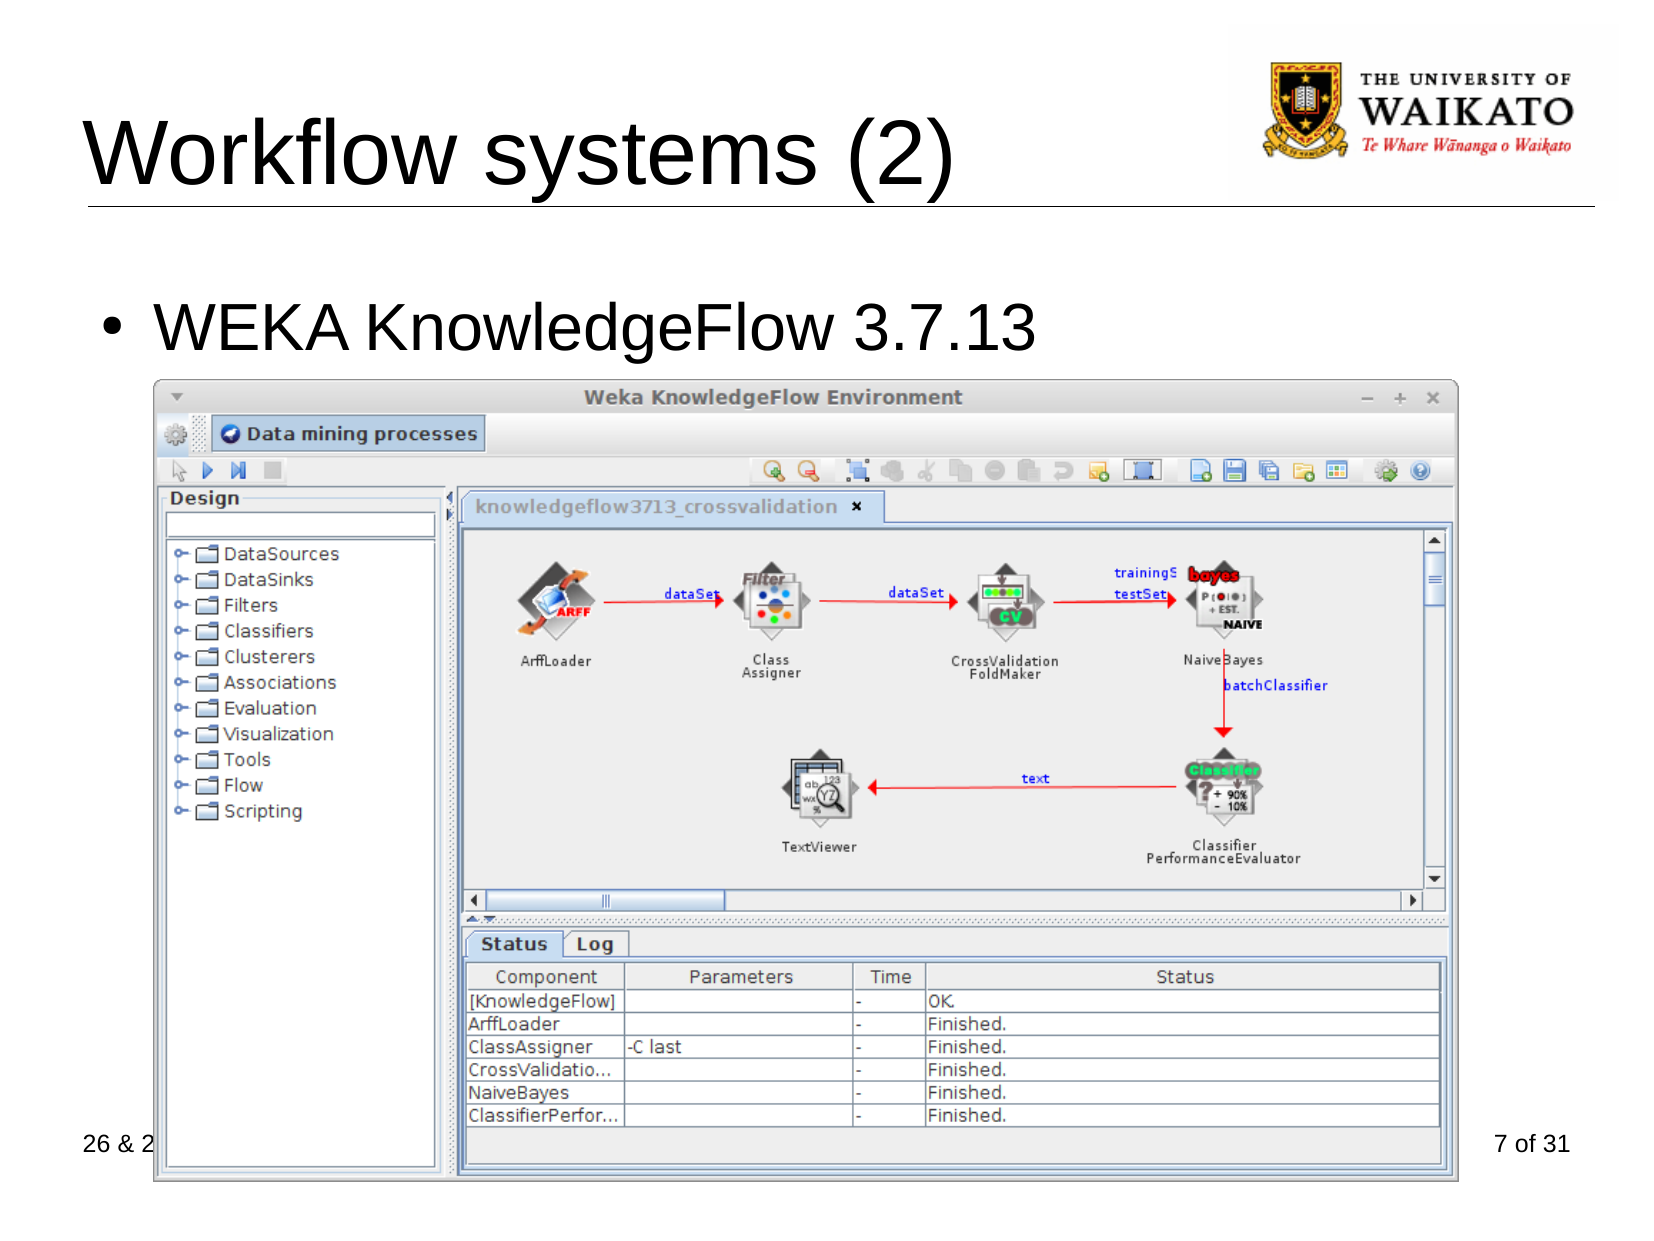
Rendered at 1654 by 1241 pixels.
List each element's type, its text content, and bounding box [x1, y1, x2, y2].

list WEKA KnowledgeFlow 3.7.13 [82, 290, 1571, 1010]
picture [1228, 24, 1619, 201]
title Workflow systems (2) [82, 49, 1571, 257]
picture [153, 379, 1459, 1182]
